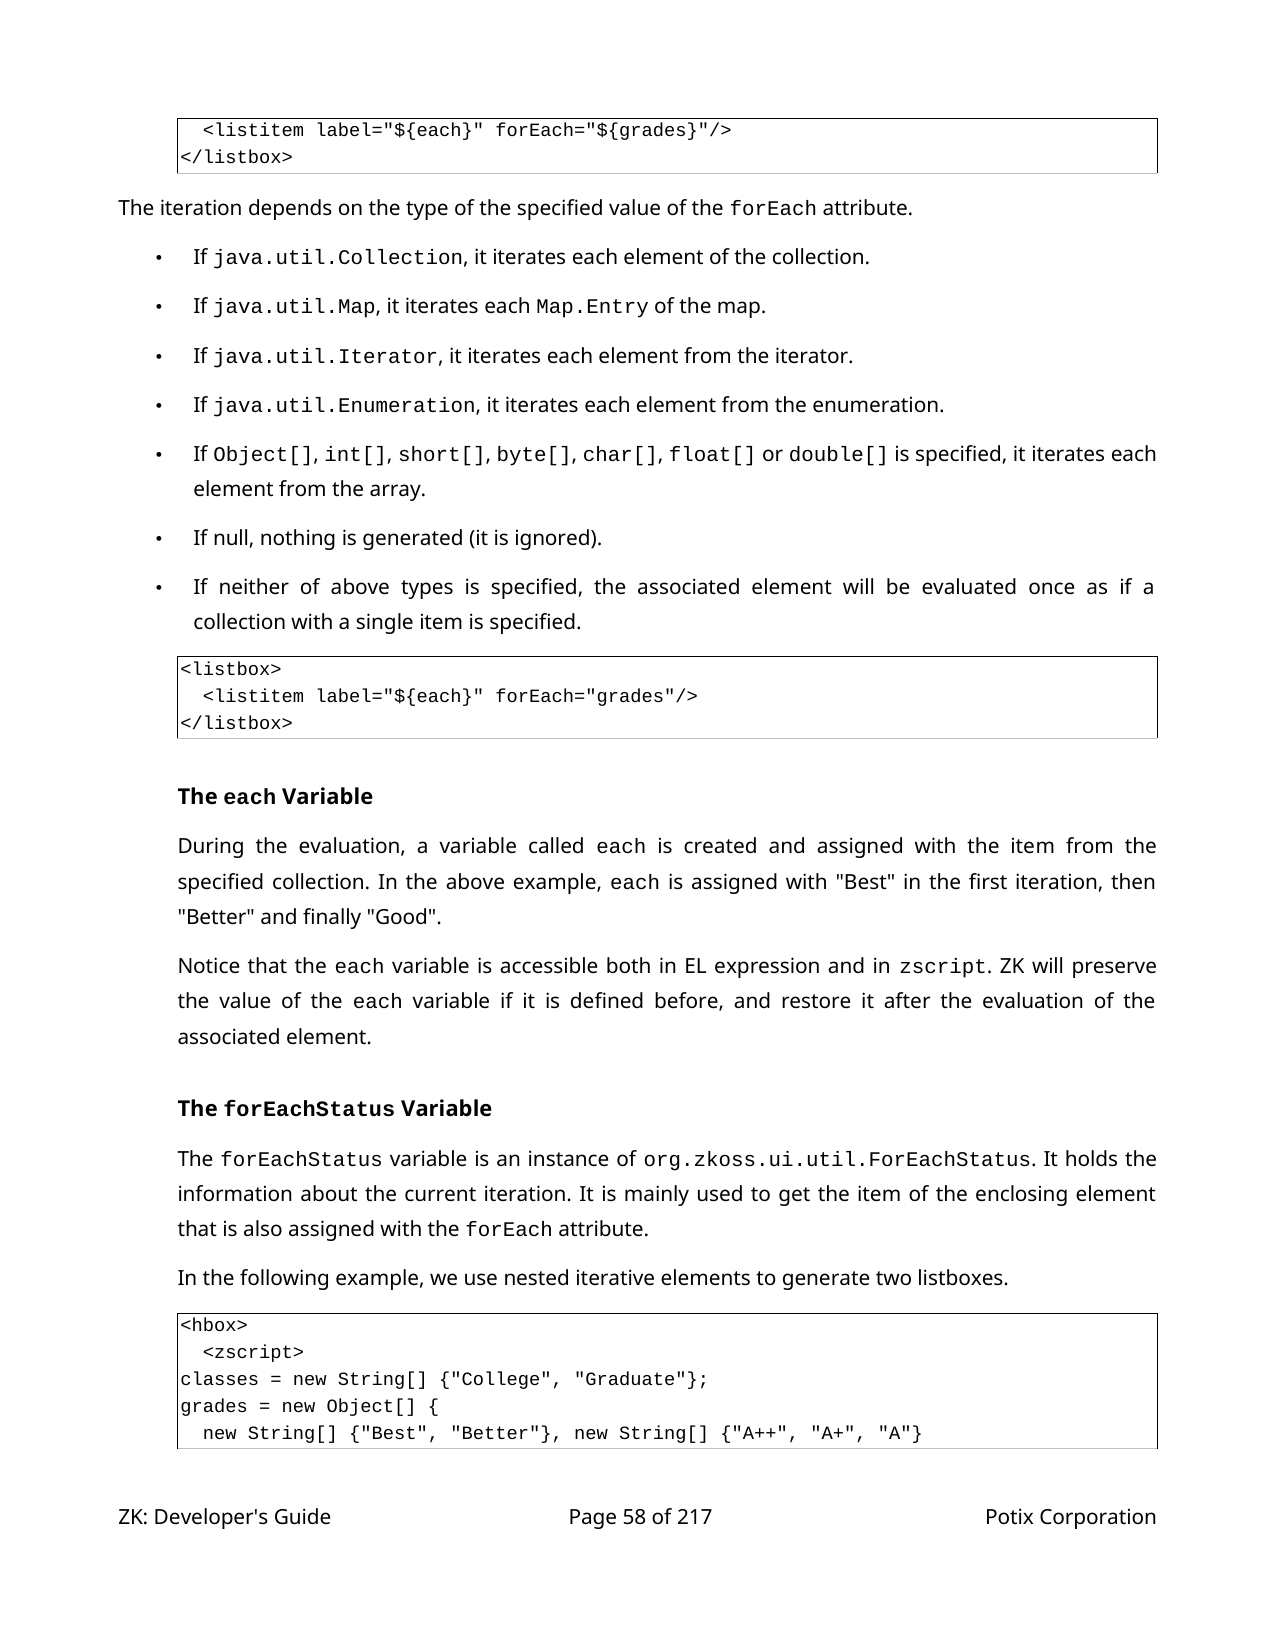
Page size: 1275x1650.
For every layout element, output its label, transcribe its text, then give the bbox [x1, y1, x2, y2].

text classes = new String[] {"College", "Graduate"}; [178, 1367, 1157, 1391]
text </listbox> [178, 145, 1157, 173]
text new String[] {"Best", "Better"}, new String[] {"A++", "A+", "A"} [178, 1421, 1157, 1448]
list If null, nothing is generated (it is ignored). [156, 523, 1157, 552]
text The iteration depends on the type of the specified value of the forEach attribute. [118, 193, 1157, 222]
subtitle The each Variable [177, 781, 1157, 811]
text The forEachStatus variable is an instance of org.zkoss.ui.util.ForEachStatus. It holds the information about the current iteration. It is mainly used to get the item of the enclosing element that is also assigned with the forEach attribute. [177, 1144, 1157, 1243]
text <listitem label="${each}" forEach="${grades}"/> [178, 119, 1157, 142]
text grades = new Object[] { [178, 1394, 1157, 1418]
text During the evaluation, a variable called each is created and assigned with the item from the specified collection. In the above example, each is assigned with "Best" in the first iteration, then "Better" and finally "Good". [177, 831, 1157, 931]
list If java.util.Iterator, it iterates each element from the iterator. [156, 341, 1157, 369]
list If java.util.Collection, it iterates each element of the collection. [156, 242, 1157, 271]
subtitle The forEachStatus Variable [177, 1093, 1157, 1123]
list If java.util.Map, it iterates each Map.Entry of the map. [156, 292, 1157, 320]
list If Object[], int[], short[], byte[], char[], float[] or double[] is specified, it iterates each element from the array. [156, 439, 1157, 503]
text In the following example, we use nested iterative elements to generate two listboxes. [177, 1263, 1157, 1292]
text Notice that the each variable is accessible both in EL expression and in zscript. ZK will preserve the value of the each variable if it is defined before, and restore it after the evaluation of the associated element. [177, 951, 1157, 1050]
list If java.util.Enumeration, it iterates each element from the enumeration. [156, 390, 1157, 418]
text <listitem label="${each}" forEach="grades"/> [178, 683, 1157, 708]
list If neither of above types is specified, the associated element will be evaluated once as if a collection with a single item is specified. [156, 572, 1157, 636]
text <zscript> [178, 1339, 1157, 1364]
text <hbox> [178, 1314, 1157, 1337]
text <listbox> [178, 657, 1157, 681]
text </listbox> [178, 711, 1157, 738]
